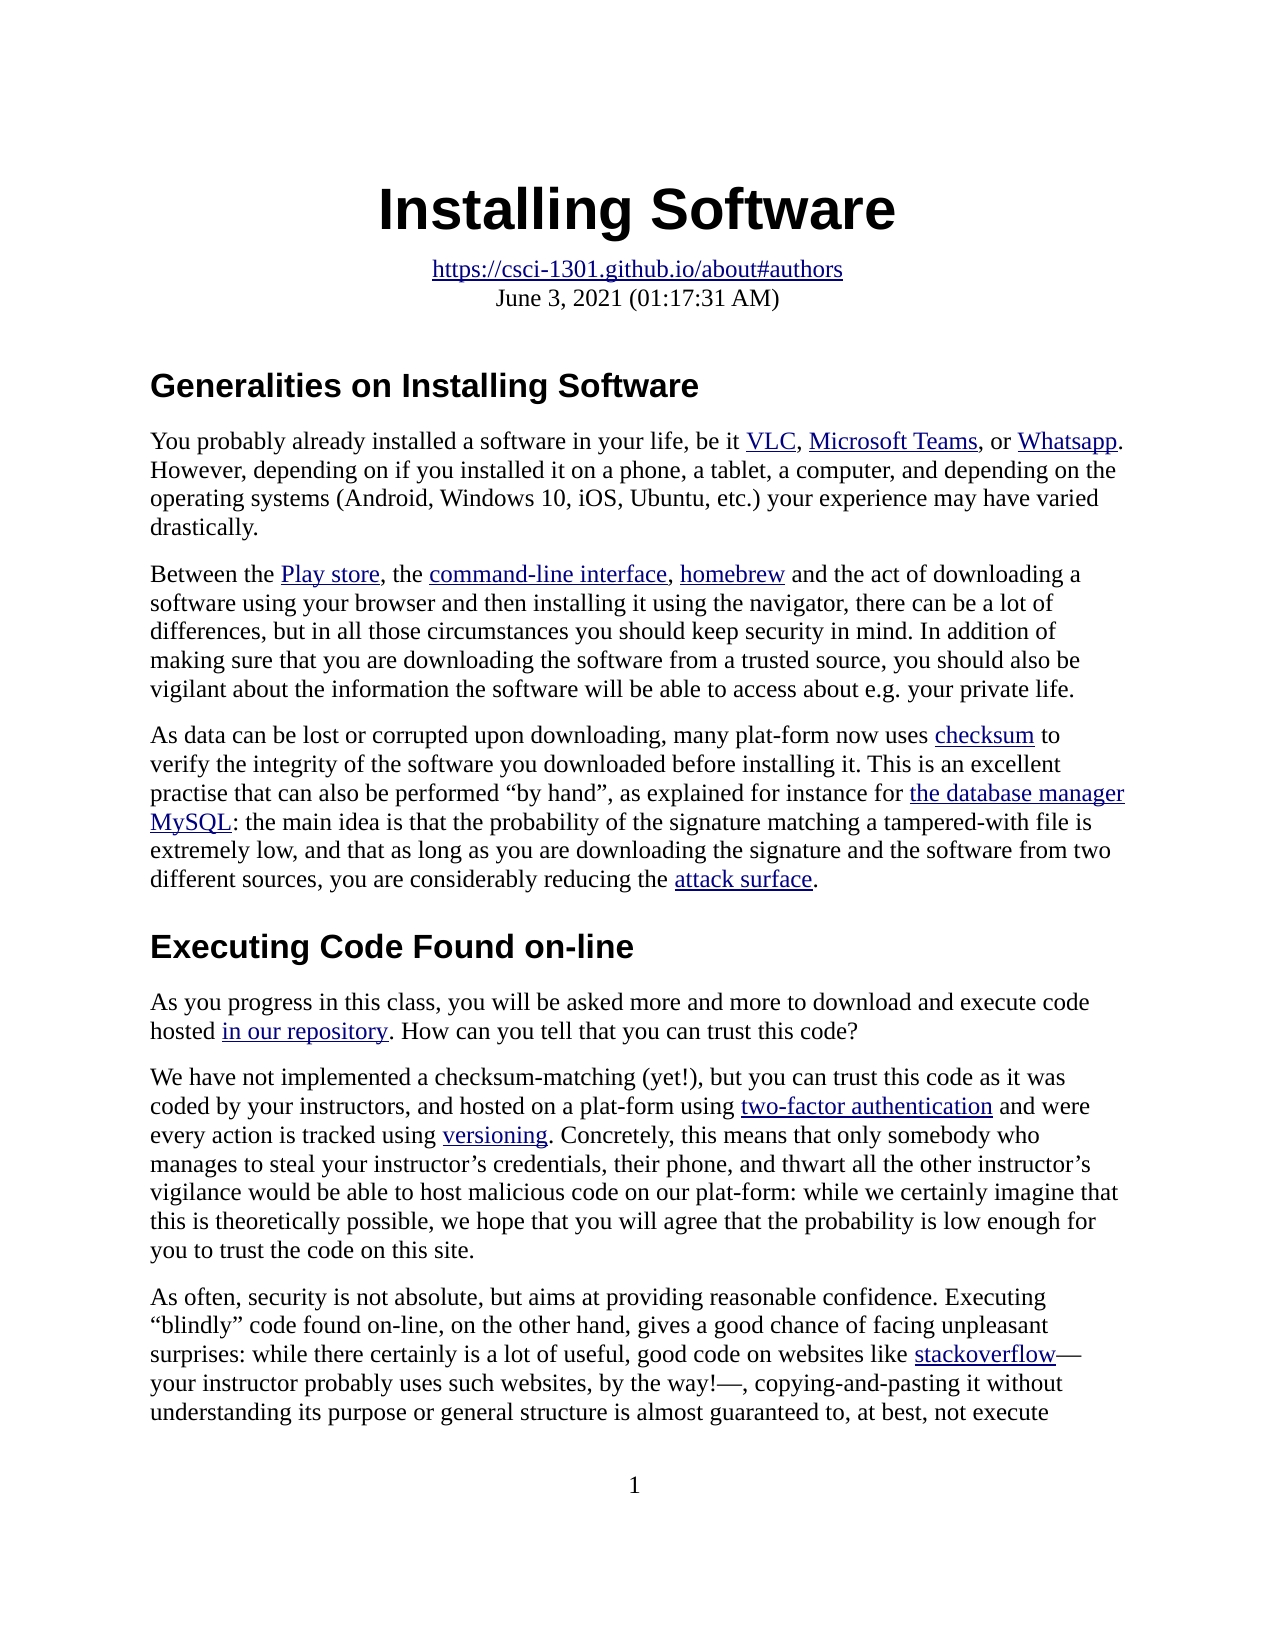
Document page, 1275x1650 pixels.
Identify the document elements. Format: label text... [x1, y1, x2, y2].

text Between the Play store, the command-line interface, homebrew and the act of downloading a software using your browser and then installing it using the navigator, there can be a lot of differences, but in all those circumstances you should keep security in mind. In addition of making sure that you are downloading the software from a trusted source, you should also be vigilant about the information the software will be able to access about e.g. your private life. [150, 559, 1125, 703]
text As you progress in this class, you will be asked more and more to download and execute code hosted in our repository. How can you tell that you can trust this code? [150, 987, 1125, 1044]
text June 3, 2021 (01:17:31 AM) [150, 283, 1125, 312]
subtitle Executing Code Found on-line [150, 927, 1125, 966]
text As often, security is not absolute, but aims at providing reasonable confidence. Executing “blindly” code found on-line, on the other hand, gives a good chance of facing unpleasant surprises: while there certainly is a lot of useful, good code on websites like stackoverflow—your instructor probably uses such websites, by the way!—, copying-and-pasting it without understanding its purpose or general structure is almost guaranteed to, at best, not execute [150, 1282, 1125, 1425]
text You probably already installed a software in your life, be it VLC, Microsoft Teams, or Whatsapp. However, depending on if you installed it on a phone, a tablet, a computer, and depending on the operating systems (Android, Windows 10, iOS, Ubuntu, etc.) your experience may have varied drastically. [150, 426, 1125, 541]
title Installing Software [150, 175, 1125, 242]
text As data can be lost or corrupted upon downloading, many plat-form now uses checksum to verify the integrity of the software you downloaded before installing it. This is an excellent practise that can also be performed “by hand”, as explained for instance for the database manager MySQL: the main idea is that the probability of the signature matching a tampered-with file is extremely low, and that as long as you are downloading the signature and the software from two different sources, you are considerably reducing the attack surface. [150, 721, 1125, 893]
text We have not implemented a checksum-matching (yet!), but you can trust this code as it was coded by your instructors, and hosted on a plat-form using two-factor authentication and were every action is tracked using versioning. Concretely, this means that only somebody who manages to steal your instructor’s credentials, their phone, and thwart all the other instructor’s vigilance would be able to host malicious code on our plat-form: while we certainly imagine that this is theoretically possible, we hope that you will agree that the probability is low enough for you to trust the code on this site. [150, 1062, 1125, 1264]
text https://csci-1301.github.io/about#authors [150, 254, 1125, 283]
subtitle Generalities on Installing Software [150, 366, 1125, 404]
